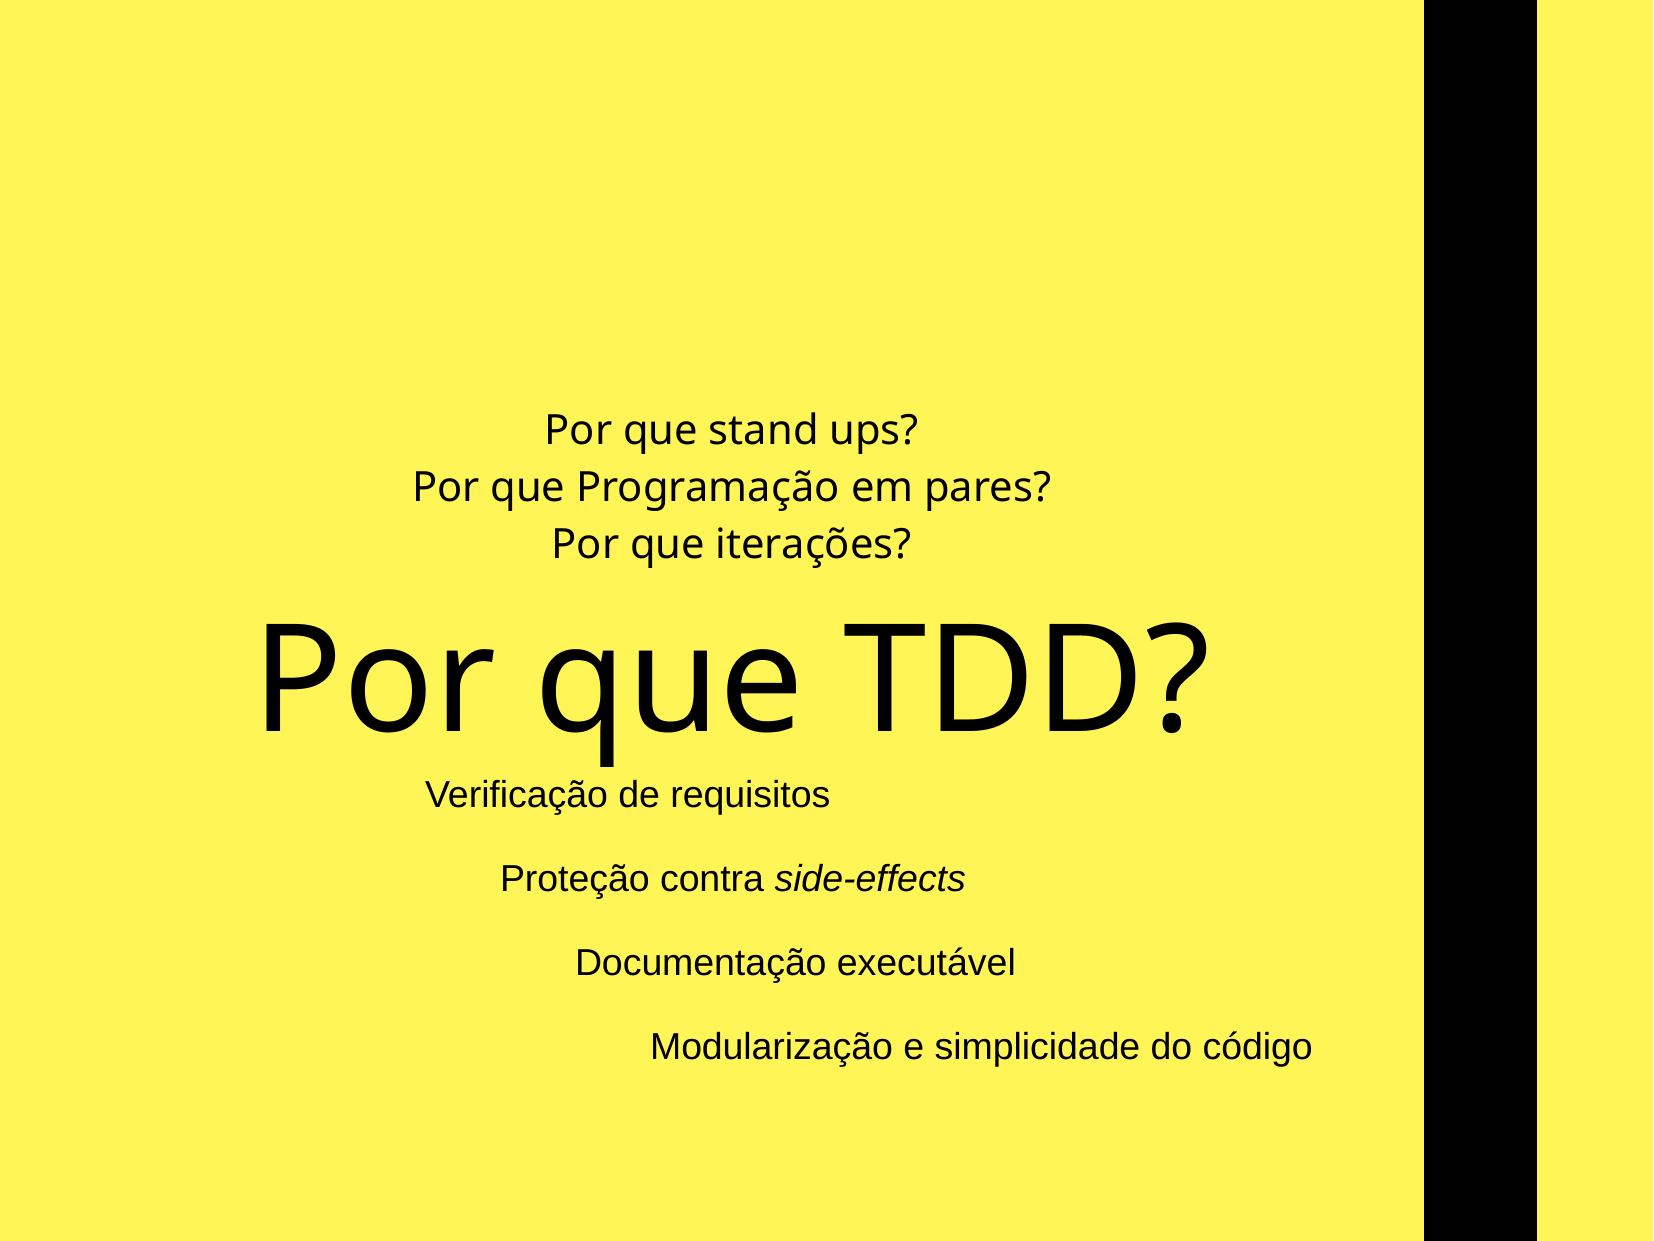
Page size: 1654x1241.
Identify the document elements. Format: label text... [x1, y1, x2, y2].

text_box Verificação de requisitos Proteção contra side-effects Documentação executável Modularização e simplicidade do código [335, 765, 1328, 1075]
picture [1537, 0, 1654, 1241]
picture [0, 0, 1424, 1241]
subtitle Por que stand ups? Por que Programação em pares? Por que iterações? Por que TDD? [76, 178, 1388, 997]
